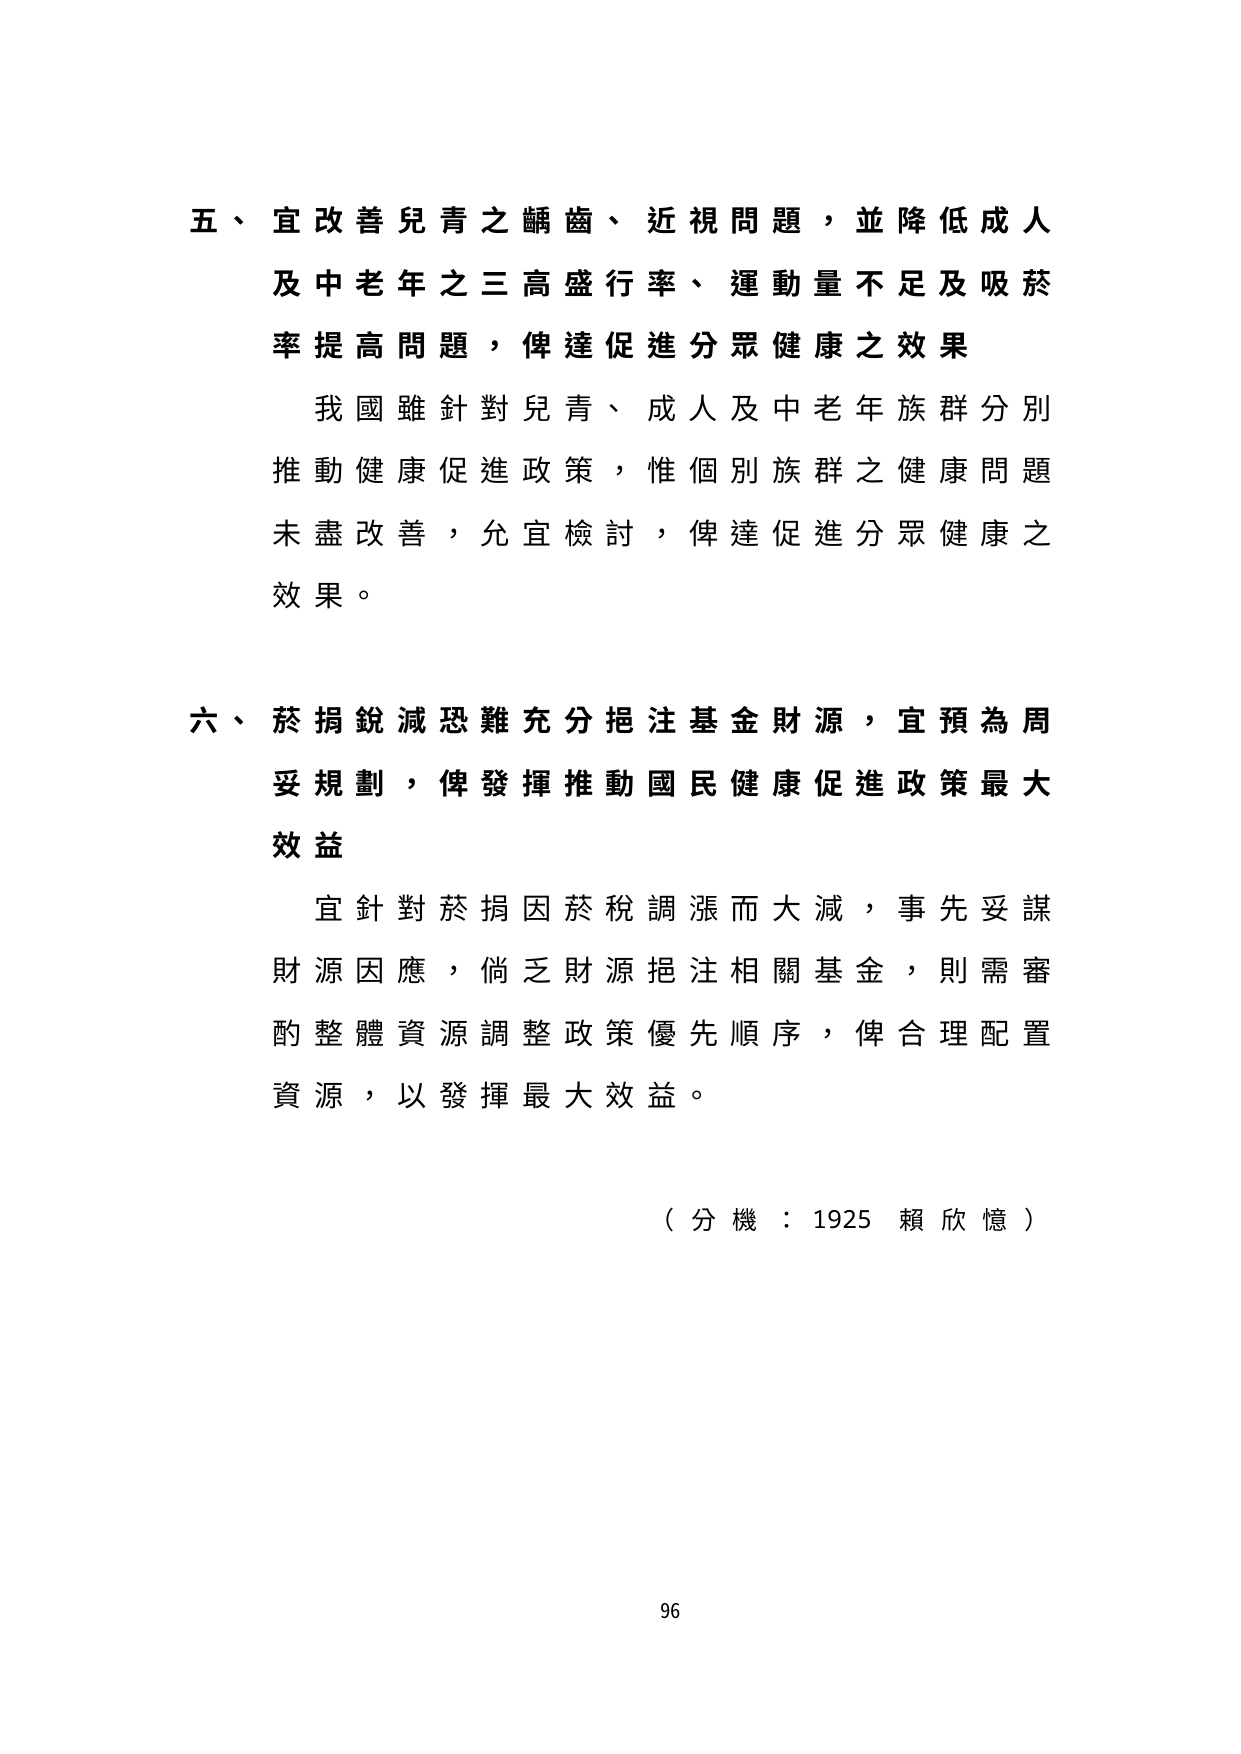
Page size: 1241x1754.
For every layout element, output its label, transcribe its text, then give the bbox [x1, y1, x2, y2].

text 六、菸捐銳減恐難充分挹注基金財源，宜預為周妥規劃，俾發揮推動國民健康促進政策最大效益 [183, 677, 1058, 865]
text 宜針對菸捐因菸稅調漲而大減，事先妥謀財源因應，倘乏財源挹注相關基金，則需審酌整體資源調整政策優先順序，俾合理配置資源，以發揮最大效益。 [242, 865, 1058, 1115]
text 五、宜改善兒青之齲齒、近視問題，並降低成人及中老年之三高盛行率、運動量不足及吸菸率提高問題，俾達促進分眾健康之效果 [183, 177, 1058, 365]
text （分機：1925 賴欣憶） [183, 1177, 1058, 1240]
text 我國雖針對兒青、成人及中老年族群分別推動健康促進政策，惟個別族群之健康問題未盡改善，允宜檢討，俾達促進分眾健康之效果。 [242, 365, 1058, 615]
